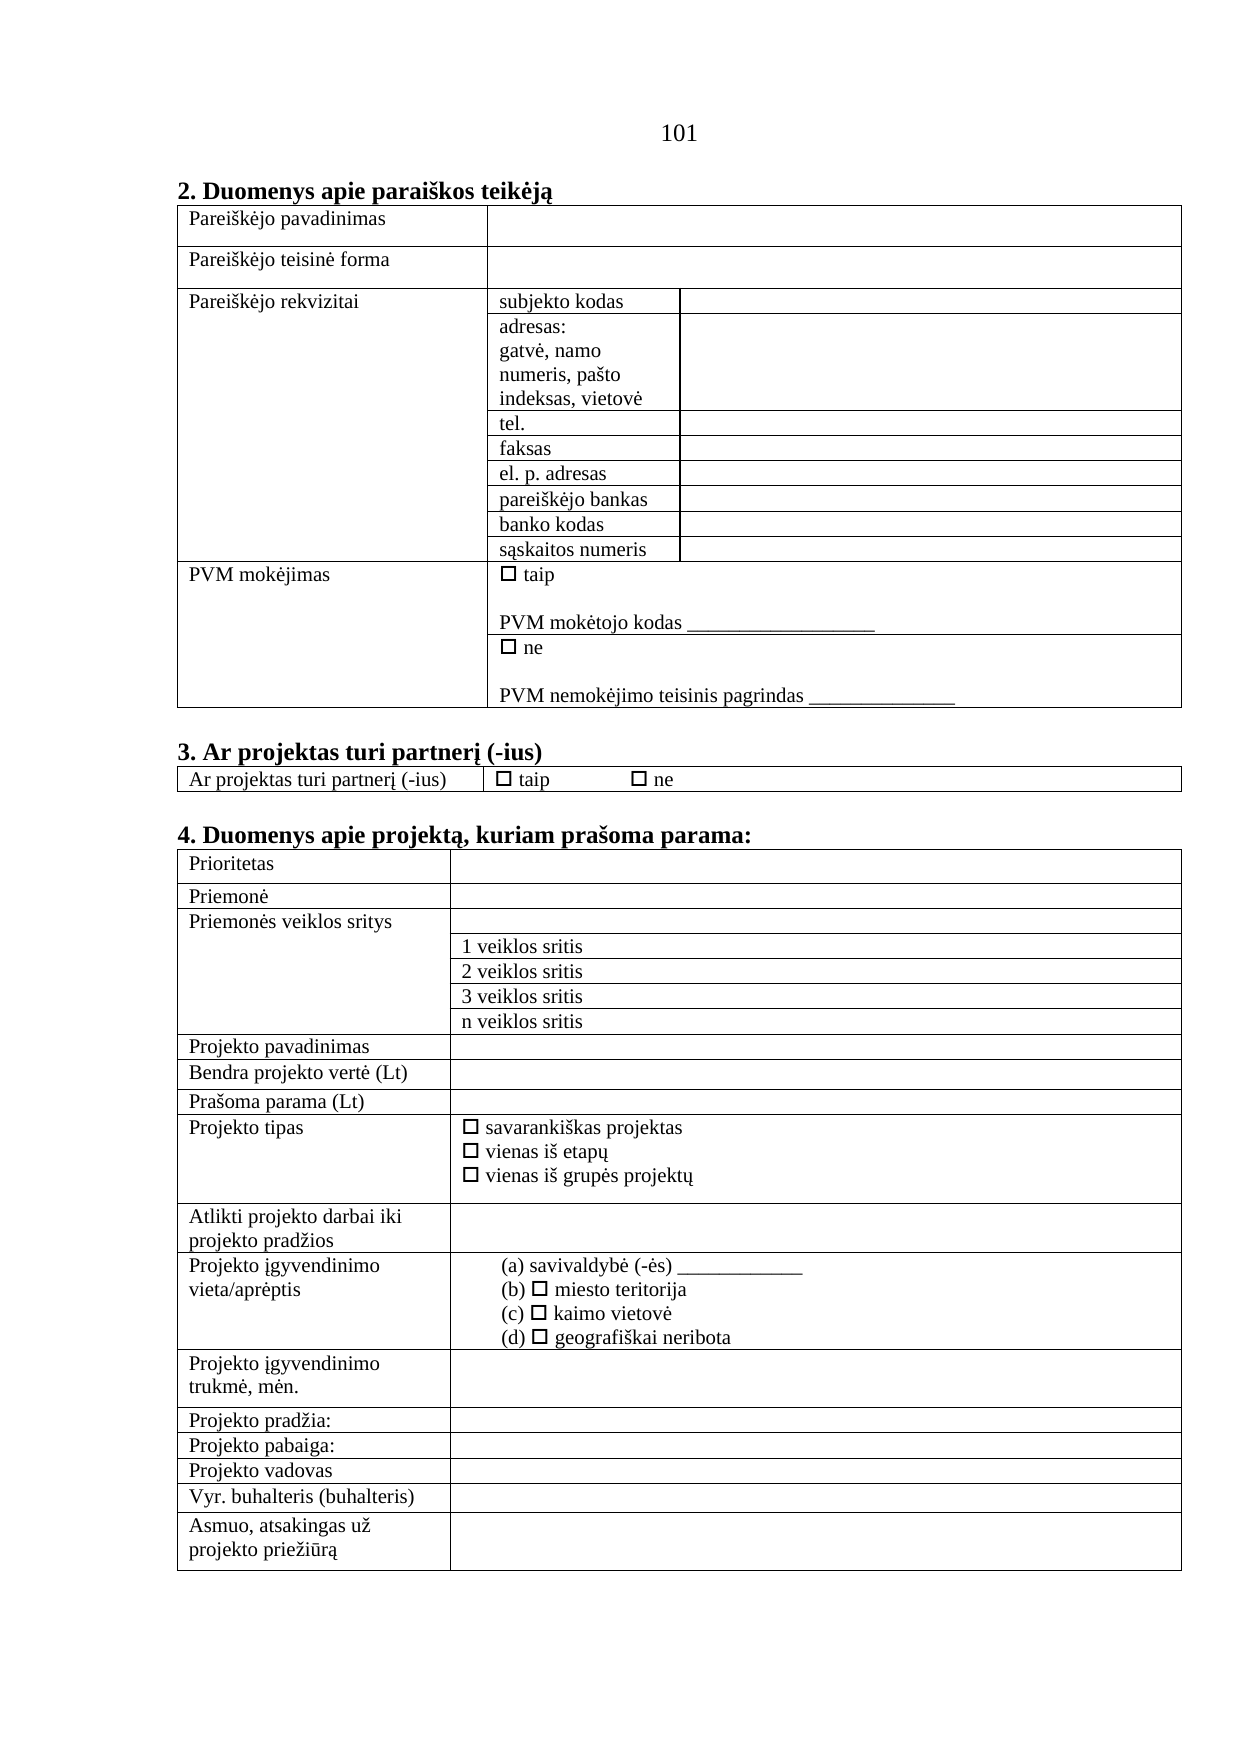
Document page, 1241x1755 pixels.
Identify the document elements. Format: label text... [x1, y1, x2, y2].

table_cell Prašoma parama (Lt) [178, 1090, 450, 1113]
table_cell [451, 1350, 1181, 1407]
table_cell Bendra projekto vertė (Lt) [178, 1060, 450, 1088]
table_cell el. p. adresas [488, 461, 679, 485]
table_cell [451, 1408, 1181, 1432]
table_cell [681, 289, 1181, 313]
table_cell Projekto įgyvendinimo vieta/aprėptis [178, 1253, 450, 1349]
table_cell n veiklos sritis [451, 1009, 1181, 1033]
table_cell [681, 436, 1181, 460]
table_cell Asmuo, atsakingas už projekto priežiūrą [178, 1513, 450, 1570]
table_cell [451, 1433, 1181, 1457]
table_header [451, 850, 1181, 883]
table_cell [681, 537, 1181, 561]
table_cell Projekto pabaiga: [178, 1433, 450, 1457]
table_cell subjekto kodas [488, 289, 679, 313]
table_cell [681, 411, 1181, 435]
table_cell [681, 314, 1181, 410]
table_header Pareiškėjo pavadinimas [178, 206, 487, 246]
table_cell sąskaitos numeris [488, 537, 679, 561]
table_cell Projekto pradžia: [178, 1408, 450, 1432]
table_cell  savarankiškas projektas  vienas iš etapų  vienas iš grupės projektų [451, 1115, 1181, 1203]
table_cell Projekto tipas [178, 1115, 450, 1203]
text 2. Duomenys apie paraiškos teikėją [177, 176, 1181, 205]
text 4. Duomenys apie projektą, kuriam prašoma parama: [177, 821, 1181, 849]
table_cell Projekto pavadinimas [178, 1035, 450, 1058]
table_cell [451, 909, 1181, 933]
table_cell [681, 486, 1181, 511]
table_cell Projekto vadovas [178, 1459, 450, 1482]
table_cell Projekto įgyvendinimo trukmė, mėn. [178, 1350, 450, 1407]
table_cell [681, 461, 1181, 485]
table_cell pareiškėjo bankas [488, 486, 679, 511]
table_header Prioritetas [178, 850, 450, 883]
table_cell [451, 1060, 1181, 1088]
table_cell Priemonės veiklos sritys [178, 909, 450, 1033]
text 3. Ar projektas turi partnerį (-ius) [177, 737, 1181, 766]
table_cell [451, 1035, 1181, 1058]
table_header  taip  ne [484, 767, 1181, 791]
table_cell [451, 1484, 1181, 1512]
table_cell Priemonė [178, 884, 450, 908]
table_cell [488, 247, 1181, 288]
table_cell 3 veiklos sritis [451, 984, 1181, 1008]
table_cell  ne PVM nemokėjimo teisinis pagrindas ______________ [488, 635, 1181, 707]
table_cell tel. [488, 411, 679, 435]
table_cell Vyr. buhalteris (buhalteris) [178, 1484, 450, 1512]
table_cell [681, 512, 1181, 536]
table_cell [451, 1459, 1181, 1482]
table_cell (a) savivaldybė (-ės) ____________ (b)  miesto teritorija (c)  kaimo vietovė (d)  geografiškai neribota [451, 1253, 1181, 1349]
table_header Ar projektas turi partnerį (-ius) [178, 767, 483, 791]
table_cell Atlikti projekto darbai iki projekto pradžios [178, 1204, 450, 1252]
table_cell  taip PVM mokėtojo kodas __________________ [488, 562, 1181, 634]
table_cell 2 veiklos sritis [451, 959, 1181, 983]
table_cell [451, 884, 1181, 908]
table_cell PVM mokėjimas [178, 562, 487, 707]
table_cell [451, 1204, 1181, 1252]
table_cell Pareiškėjo teisinė forma [178, 247, 487, 288]
table_cell Pareiškėjo rekvizitai [178, 289, 487, 561]
table_cell faksas [488, 436, 679, 460]
table_cell adresas: gatvė, namo numeris, pašto indeksas, vietovė [488, 314, 679, 410]
table_cell [451, 1090, 1181, 1113]
table_cell [451, 1513, 1181, 1570]
table_header [488, 206, 1181, 246]
table_cell 1 veiklos sritis [451, 934, 1181, 958]
table_cell banko kodas [488, 512, 679, 536]
